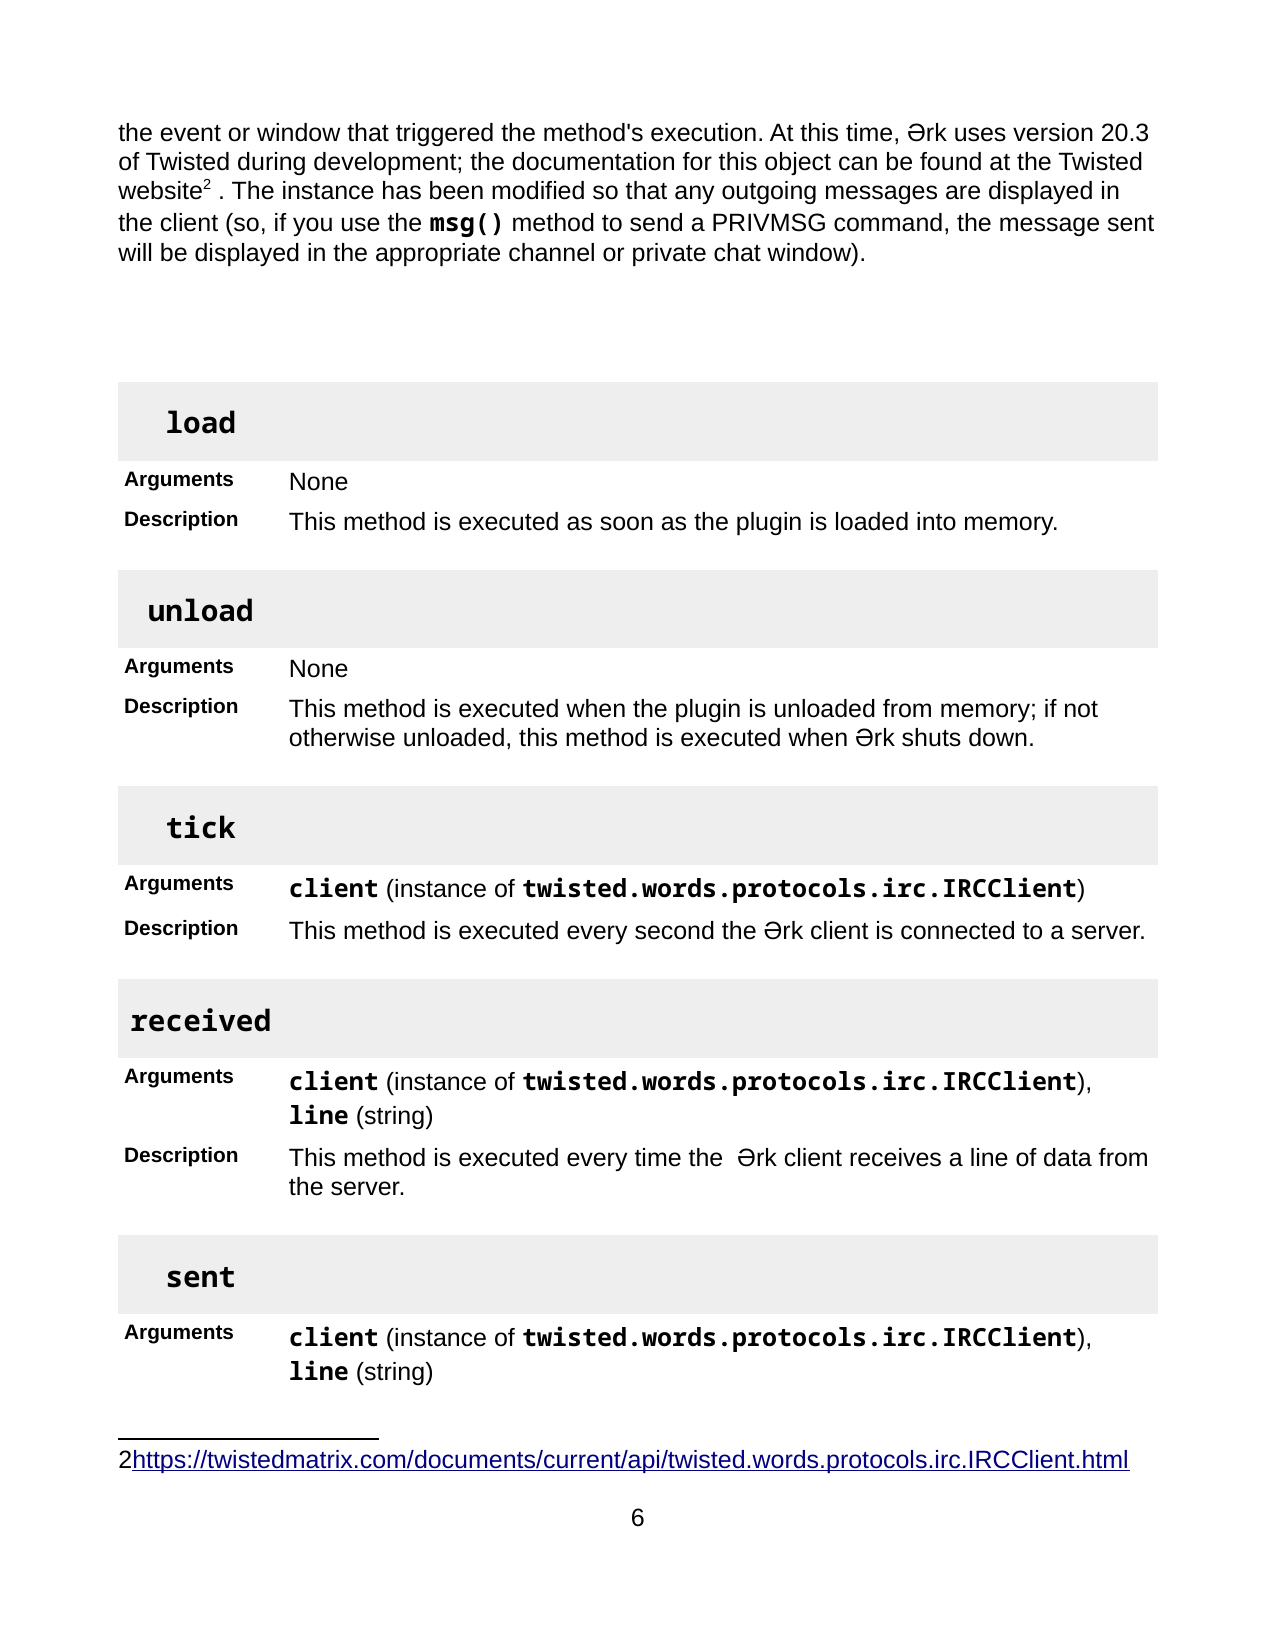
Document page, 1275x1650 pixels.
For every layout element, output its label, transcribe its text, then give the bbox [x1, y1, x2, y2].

table_cell Arguments [118, 865, 283, 910]
table_header [283, 1235, 1158, 1314]
table_cell Description [118, 501, 283, 541]
table_header [283, 786, 1158, 865]
table_header [283, 570, 1158, 648]
table_cell This method is executed as soon as the plugin is loaded into memory. [283, 501, 1158, 541]
table_header tick [118, 786, 283, 865]
table_cell None [283, 649, 1158, 689]
table_cell Arguments [118, 461, 283, 501]
table_cell Arguments [118, 649, 283, 689]
table_header [283, 979, 1158, 1058]
table_header load [118, 382, 283, 461]
table_cell Description [118, 689, 283, 758]
table_cell client (instance of twisted.words.protocols.irc.IRCClient), line (string) [283, 1058, 1158, 1137]
table_cell This method is executed every time the Ərk client receives a line of data from the server. [283, 1138, 1158, 1206]
text https://twistedmatrix.com/documents/current/api/twisted.words.protocols.irc.IRCClient.html [118, 1445, 1157, 1474]
text the event or window that triggered the method's execution. At this time, Ərk uses version 20.3 of Twisted during development; the documentation for this object can be found at the Twisted website . The instance has been modified so that any outgoing messages are displayed in the client (so, if you use the msg() method to send a PRIVMSG command, the message sent will be displayed in the appropriate channel or private chat window). [118, 118, 1157, 267]
table_header received [118, 979, 283, 1058]
table_cell This method is executed when the plugin is unloaded from memory; if not otherwise unloaded, this method is executed when Ərk shuts down. [283, 689, 1158, 758]
table_cell Description [118, 1138, 283, 1206]
table_cell None [283, 461, 1158, 501]
table_cell Arguments [118, 1314, 283, 1393]
table_cell client (instance of twisted.words.protocols.irc.IRCClient), line (string) [283, 1314, 1158, 1393]
table_cell Description [118, 910, 283, 951]
table_header [283, 382, 1158, 461]
table_cell This method is executed every second the Ərk client is connected to a server. [283, 910, 1158, 951]
table_header sent [118, 1235, 283, 1314]
table_cell Arguments [118, 1058, 283, 1137]
table_cell client (instance of twisted.words.protocols.irc.IRCClient) [283, 865, 1158, 910]
table_header unload [118, 570, 283, 648]
